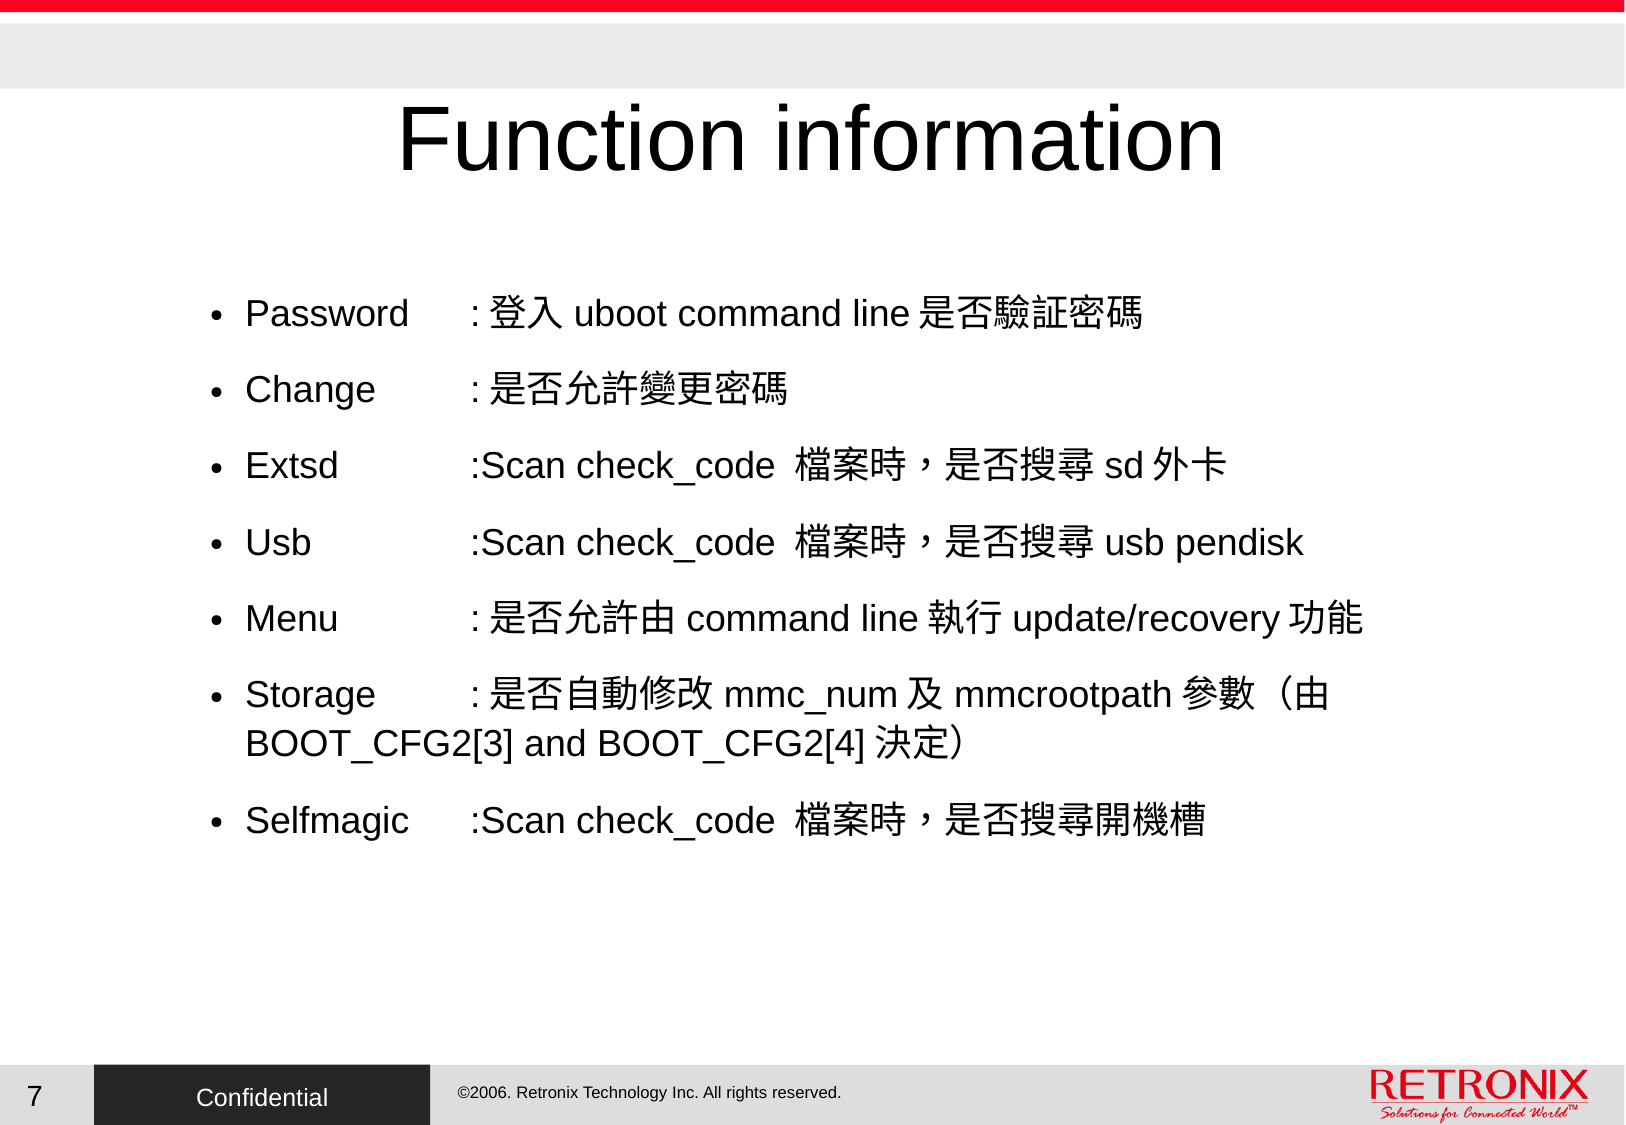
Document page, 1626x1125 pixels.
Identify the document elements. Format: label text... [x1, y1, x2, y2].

title Function information [81, 44, 1544, 233]
text_box [11, 1070, 100, 1116]
text_box Password :登入uboot command line是否驗証密碼 Change :是否允許變更密碼 Extsd :Scan check_code 檔案時，是否搜尋sd外卡 Usb :Scan check_code 檔案時，是否搜尋usb pendisk Menu :是否允許由command line執行update/recovery功能 Storage :是否自動修改mmc_num及mmcrootpath參數（由BOOT_CFG2[3] and BOOT_CFG2[4]決定） Selfmagic :Scan check_code 檔案時，是否搜尋開機槽 [195, 285, 1516, 916]
picture [1367, 1067, 1592, 1125]
